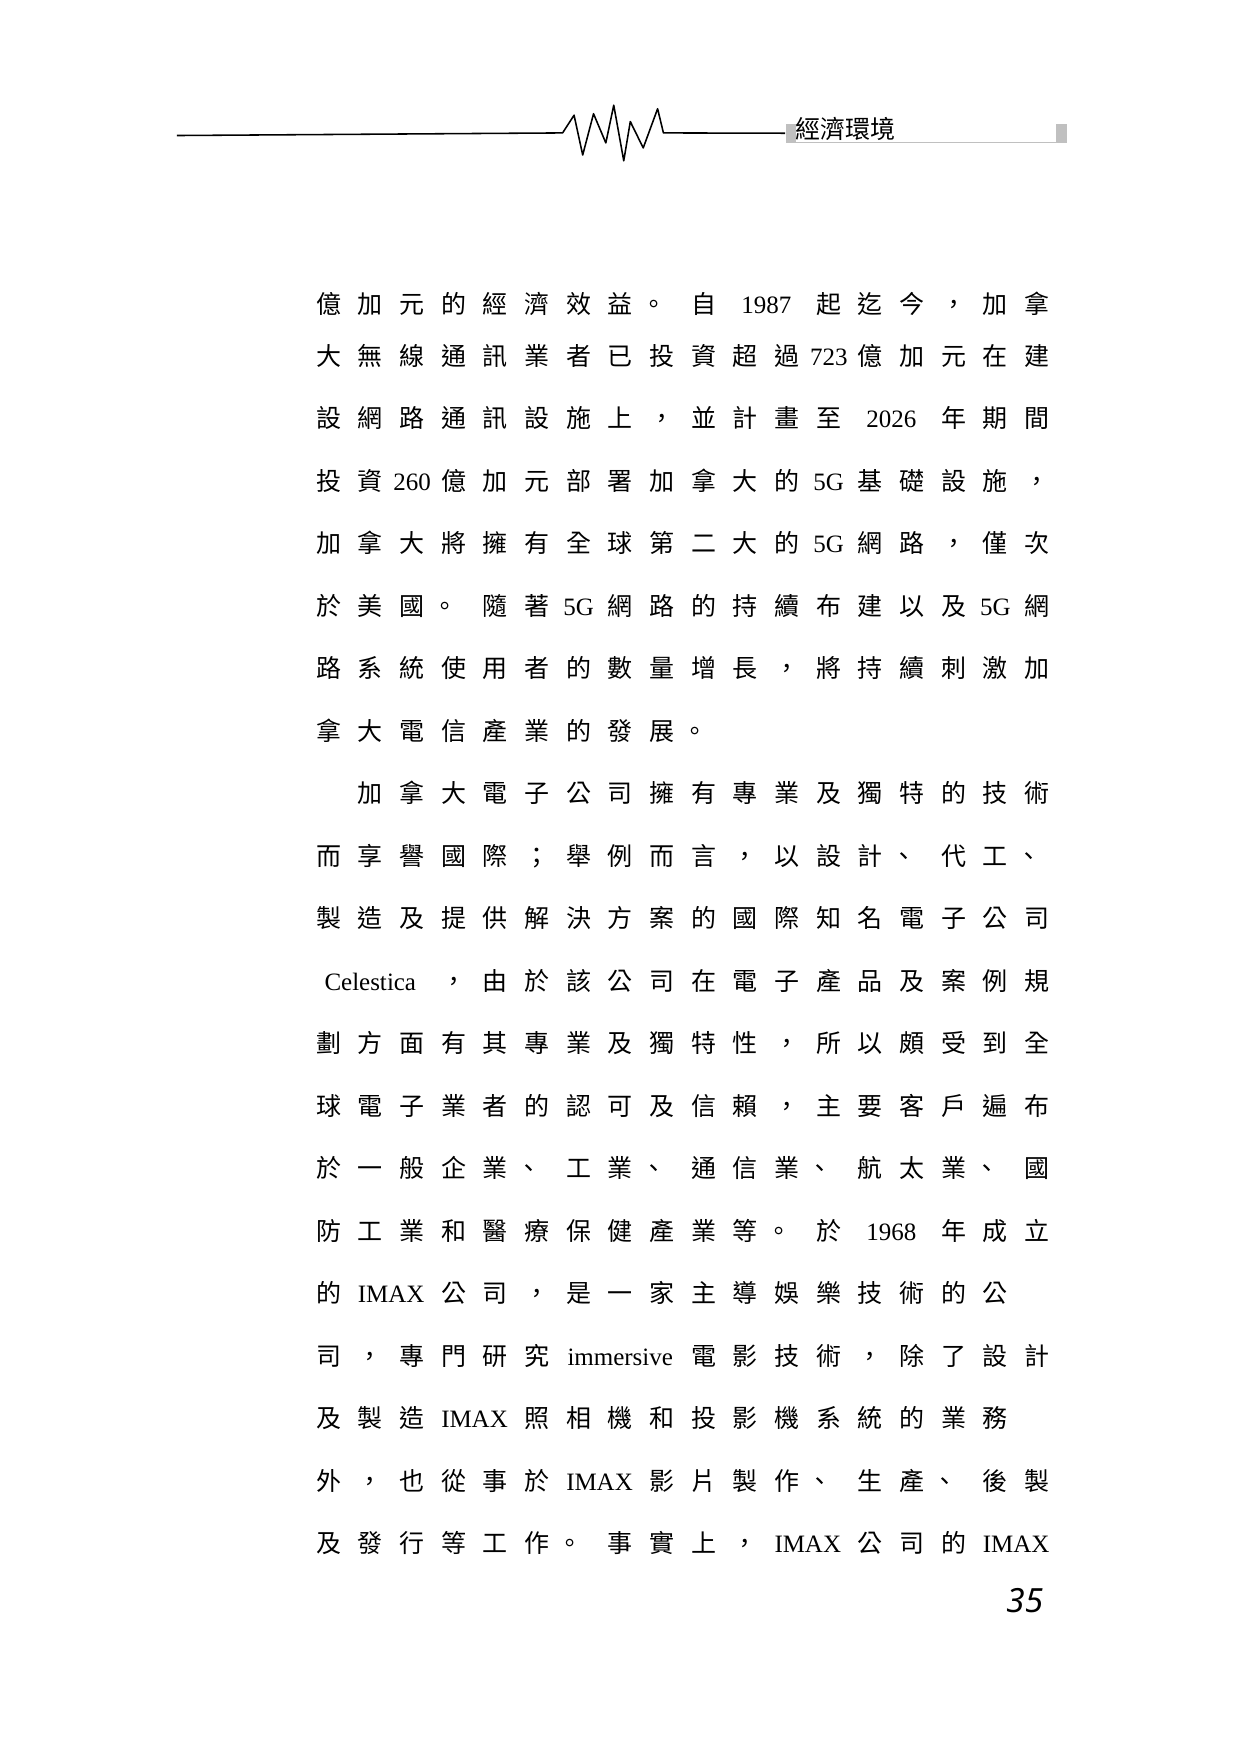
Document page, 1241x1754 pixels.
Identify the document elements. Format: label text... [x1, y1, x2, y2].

text 億加元的經濟效益。自1987起迄今，加拿大無線通訊業者已投資超過723億加元在建設網路通訊設施上，並計畫至2026年期間投資260億加元部署加拿大的5G基礎設施，加拿大將擁有全球第二大的5G網路，僅次於美國。隨著5G網路的持續布建以及5G網路系統使用者的數量增長，將持續刺激加拿大電信產業的發展。 [281, 250, 1058, 750]
text 加拿大電子公司擁有專業及獨特的技術而享譽國際；舉例而言，以設計、代工、製造及提供解決方案的國際知名電子公司Celestica，由於該公司在電子產品及案例規劃方面有其專業及獨特性，所以頗受到全球電子業者的認可及信賴，主要客戶遍布於一般企業、工業、通信業、航太業、國防工業和醫療保健產業等。於1968年成立的IMAX公司，是一家主導娛樂技術的公司，專門研究immersive電影技術，除了設計及製造IMAX照相機和投影機系統的業務外，也從事於IMAX影片製作、生產、後製及發行等工作。事實上，IMAX公司的IMAX [281, 750, 1058, 1563]
